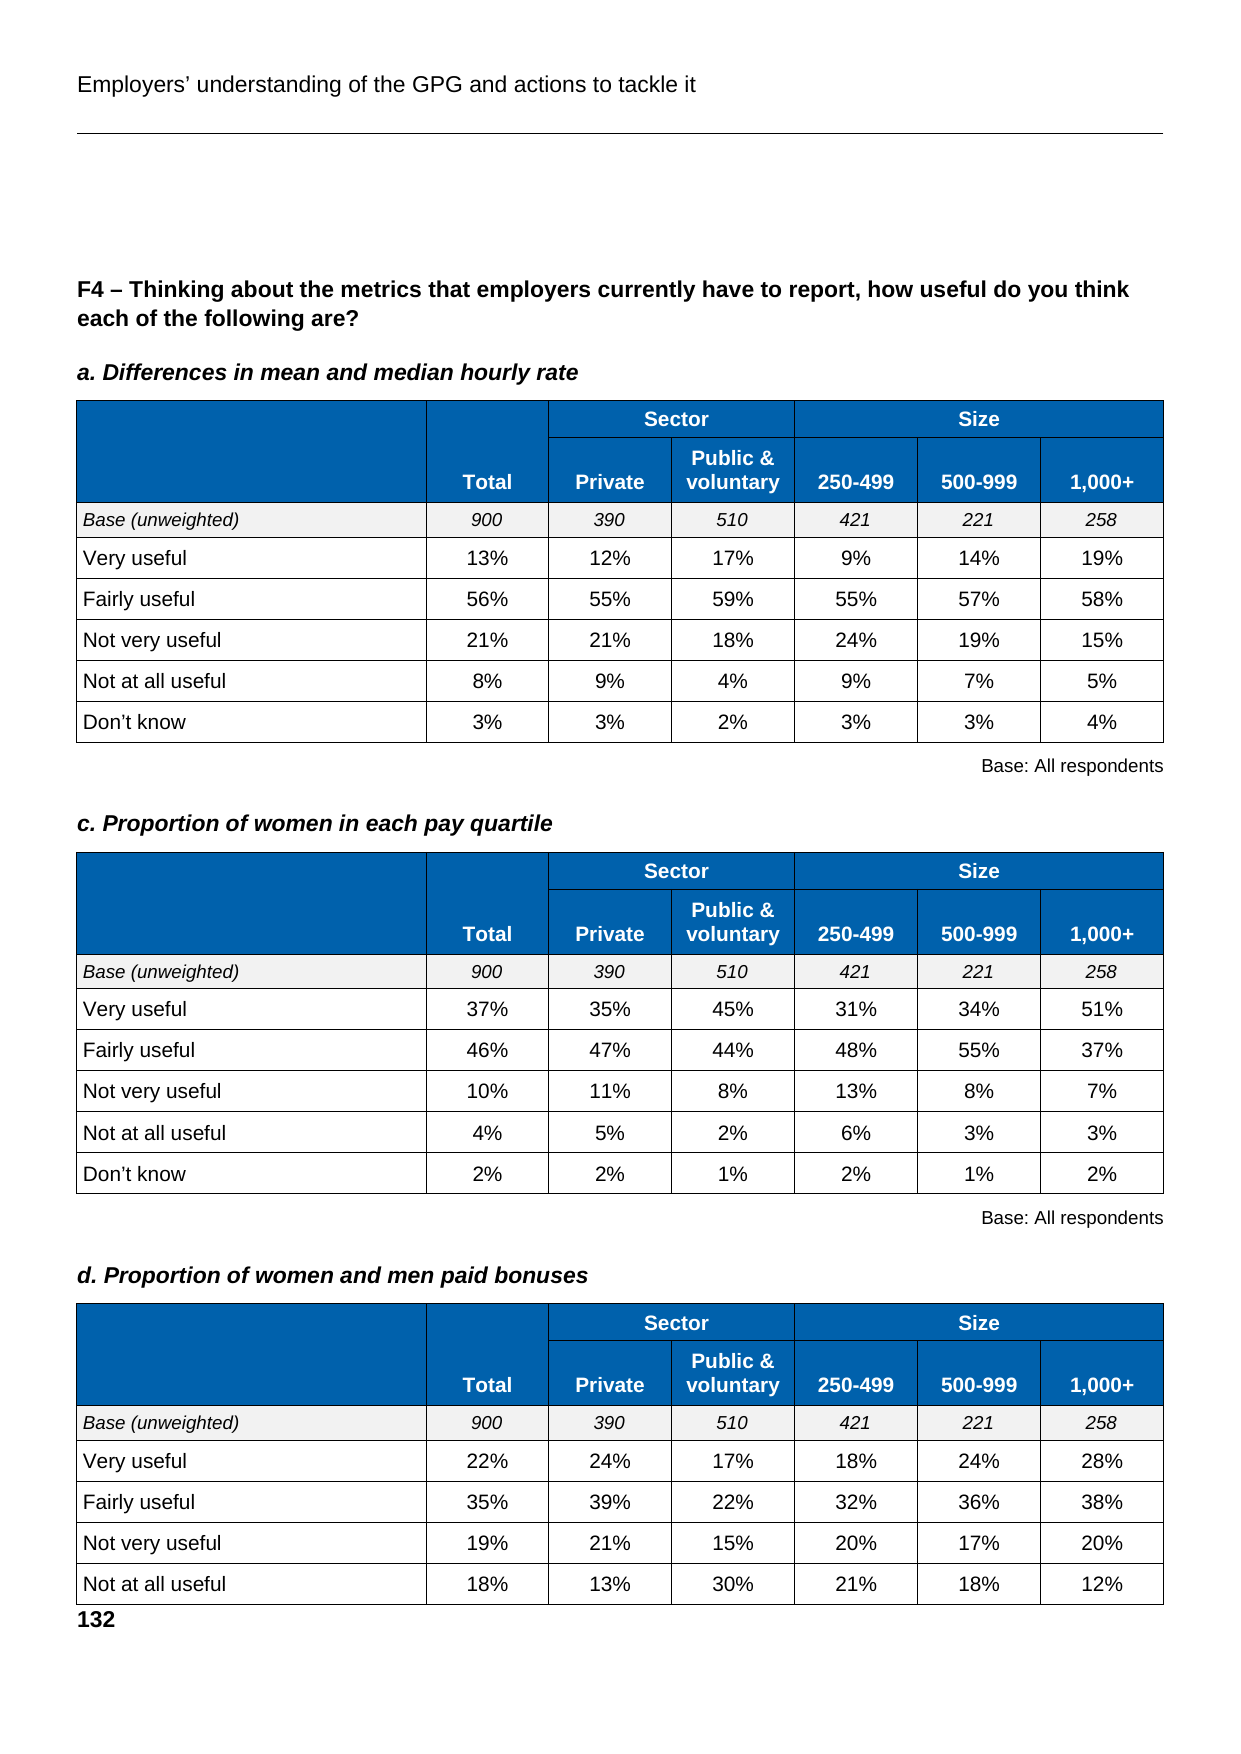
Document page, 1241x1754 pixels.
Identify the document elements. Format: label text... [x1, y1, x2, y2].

table_cell 35% [427, 1482, 548, 1522]
table_cell 34% [918, 989, 1040, 1029]
table_cell 14% [918, 538, 1040, 578]
table_cell 24% [549, 1441, 671, 1481]
table_cell 421 [795, 955, 917, 988]
table_cell 19% [427, 1523, 548, 1563]
table_cell 3% [1041, 1112, 1163, 1152]
table_header Sector [549, 1304, 794, 1340]
table_cell 18% [795, 1441, 917, 1481]
table_cell 5% [549, 1112, 671, 1152]
table_cell 3% [795, 702, 917, 742]
table_cell Don’t know [77, 702, 426, 742]
table_cell Not very useful [77, 620, 426, 660]
text a. Differences in mean and median hourly rate [77, 359, 1163, 385]
table_cell 10% [427, 1071, 548, 1111]
table_cell 48% [795, 1030, 917, 1070]
table_cell 47% [549, 1030, 671, 1070]
table_cell 2% [672, 702, 794, 742]
table_cell 17% [918, 1523, 1040, 1563]
table_cell 20% [1041, 1523, 1163, 1563]
text F4 – Thinking about the metrics that employers currently have to report, how useful do you think each of the following are? [77, 276, 1163, 331]
table_header Sector [549, 853, 794, 889]
table_cell Not at all useful [77, 1564, 426, 1604]
table_cell 57% [918, 579, 1040, 619]
table_cell 1% [918, 1153, 1040, 1193]
table_header [77, 1304, 426, 1405]
table_cell 221 [918, 955, 1040, 988]
table_cell 8% [672, 1071, 794, 1111]
table_cell 44% [672, 1030, 794, 1070]
table_cell 510 [672, 1406, 794, 1440]
table_cell 22% [427, 1441, 548, 1481]
table_cell 390 [549, 955, 671, 988]
table_header Total [427, 853, 548, 954]
table_cell 2% [549, 1153, 671, 1193]
table_cell 12% [549, 538, 671, 578]
table_cell 2% [427, 1153, 548, 1193]
table_cell 6% [795, 1112, 917, 1152]
table_cell 36% [918, 1482, 1040, 1522]
table_cell 51% [1041, 989, 1163, 1029]
table_cell 55% [549, 579, 671, 619]
table_cell 250-499 [795, 438, 917, 502]
table_cell 18% [918, 1564, 1040, 1604]
table_cell 37% [427, 989, 548, 1029]
text c. Proportion of women in each pay quartile [77, 810, 1163, 837]
table_cell 19% [918, 620, 1040, 660]
table_cell 1,000+ [1041, 890, 1163, 954]
table_cell 500-999 [918, 890, 1040, 954]
table_cell 8% [427, 661, 548, 701]
text Base: All respondents [77, 1207, 1163, 1228]
table_header Total [427, 1304, 548, 1405]
table_cell 221 [918, 1406, 1040, 1440]
table_cell 24% [918, 1441, 1040, 1481]
table_cell 3% [427, 702, 548, 742]
table_cell 390 [549, 1406, 671, 1440]
table_cell Public & voluntary [672, 890, 794, 954]
table_cell 24% [795, 620, 917, 660]
table_cell Not at all useful [77, 1112, 426, 1152]
table_header Size [795, 853, 1163, 889]
table_cell 900 [427, 1406, 548, 1440]
table_cell 20% [795, 1523, 917, 1563]
table_cell Base (unweighted) [77, 1406, 426, 1440]
table_cell 2% [795, 1153, 917, 1193]
table_cell 30% [672, 1564, 794, 1604]
table_cell 35% [549, 989, 671, 1029]
table_cell 18% [427, 1564, 548, 1604]
table_cell 1% [672, 1153, 794, 1193]
table_cell 11% [549, 1071, 671, 1111]
table_cell 21% [549, 1523, 671, 1563]
table_cell Not at all useful [77, 661, 426, 701]
table_cell Fairly useful [77, 1030, 426, 1070]
table_cell 37% [1041, 1030, 1163, 1070]
table_cell 32% [795, 1482, 917, 1522]
table_cell 258 [1041, 503, 1163, 537]
table_cell Very useful [77, 989, 426, 1029]
table_cell 390 [549, 503, 671, 537]
table_cell 18% [672, 620, 794, 660]
table_cell Fairly useful [77, 1482, 426, 1522]
table_header Sector [549, 401, 794, 437]
table_cell 1,000+ [1041, 1341, 1163, 1405]
table_cell 17% [672, 1441, 794, 1481]
table_cell 9% [795, 538, 917, 578]
table_cell 421 [795, 1406, 917, 1440]
table_cell 421 [795, 503, 917, 537]
table_cell 56% [427, 579, 548, 619]
table_cell 21% [427, 620, 548, 660]
table_cell 19% [1041, 538, 1163, 578]
table_cell 2% [672, 1112, 794, 1152]
table_cell 28% [1041, 1441, 1163, 1481]
table_cell Private [549, 890, 671, 954]
text Base: All respondents [77, 755, 1163, 777]
table_cell 13% [427, 538, 548, 578]
table_cell 2% [1041, 1153, 1163, 1193]
table_cell 500-999 [918, 438, 1040, 502]
table_cell 55% [918, 1030, 1040, 1070]
table_cell 3% [549, 702, 671, 742]
text d. Proportion of women and men paid bonuses [77, 1262, 1163, 1288]
table_cell 46% [427, 1030, 548, 1070]
table_cell 510 [672, 955, 794, 988]
table_cell 38% [1041, 1482, 1163, 1522]
table_cell Private [549, 438, 671, 502]
table_cell 7% [1041, 1071, 1163, 1111]
table_cell 900 [427, 955, 548, 988]
table_cell 900 [427, 503, 548, 537]
table_header Size [795, 1304, 1163, 1340]
table_cell Not very useful [77, 1071, 426, 1111]
table_cell 3% [918, 1112, 1040, 1152]
table_cell Fairly useful [77, 579, 426, 619]
table_cell 7% [918, 661, 1040, 701]
table_cell 21% [549, 620, 671, 660]
table_cell 4% [427, 1112, 548, 1152]
table_cell 39% [549, 1482, 671, 1522]
table_cell Private [549, 1341, 671, 1405]
table_cell 510 [672, 503, 794, 537]
table_cell 8% [918, 1071, 1040, 1111]
table_cell Don’t know [77, 1153, 426, 1193]
table_cell 59% [672, 579, 794, 619]
table_cell 45% [672, 989, 794, 1029]
table_cell 13% [795, 1071, 917, 1111]
table_cell Very useful [77, 538, 426, 578]
table_header Size [795, 401, 1163, 437]
table_header [77, 853, 426, 954]
table_cell Not very useful [77, 1523, 426, 1563]
table_cell 4% [672, 661, 794, 701]
table_cell 13% [549, 1564, 671, 1604]
table_cell 258 [1041, 1406, 1163, 1440]
table_cell 250-499 [795, 890, 917, 954]
table_cell 3% [918, 702, 1040, 742]
table_cell 12% [1041, 1564, 1163, 1604]
table_cell 55% [795, 579, 917, 619]
table_cell 58% [1041, 579, 1163, 619]
table_header Total [427, 401, 548, 502]
table_cell 17% [672, 538, 794, 578]
table_cell Base (unweighted) [77, 503, 426, 537]
table_cell 4% [1041, 702, 1163, 742]
table_cell Base (unweighted) [77, 955, 426, 988]
table_cell 5% [1041, 661, 1163, 701]
table_cell 15% [672, 1523, 794, 1563]
table_header [77, 401, 426, 502]
table_cell 21% [795, 1564, 917, 1604]
table_cell Very useful [77, 1441, 426, 1481]
table_cell 221 [918, 503, 1040, 537]
table_cell 1,000+ [1041, 438, 1163, 502]
table_cell 250-499 [795, 1341, 917, 1405]
table_cell 500-999 [918, 1341, 1040, 1405]
table_cell Public & voluntary [672, 438, 794, 502]
table_cell 258 [1041, 955, 1163, 988]
table_cell Public & voluntary [672, 1341, 794, 1405]
table_cell 22% [672, 1482, 794, 1522]
table_cell 9% [795, 661, 917, 701]
table_cell 31% [795, 989, 917, 1029]
table_cell 9% [549, 661, 671, 701]
table_cell 15% [1041, 620, 1163, 660]
